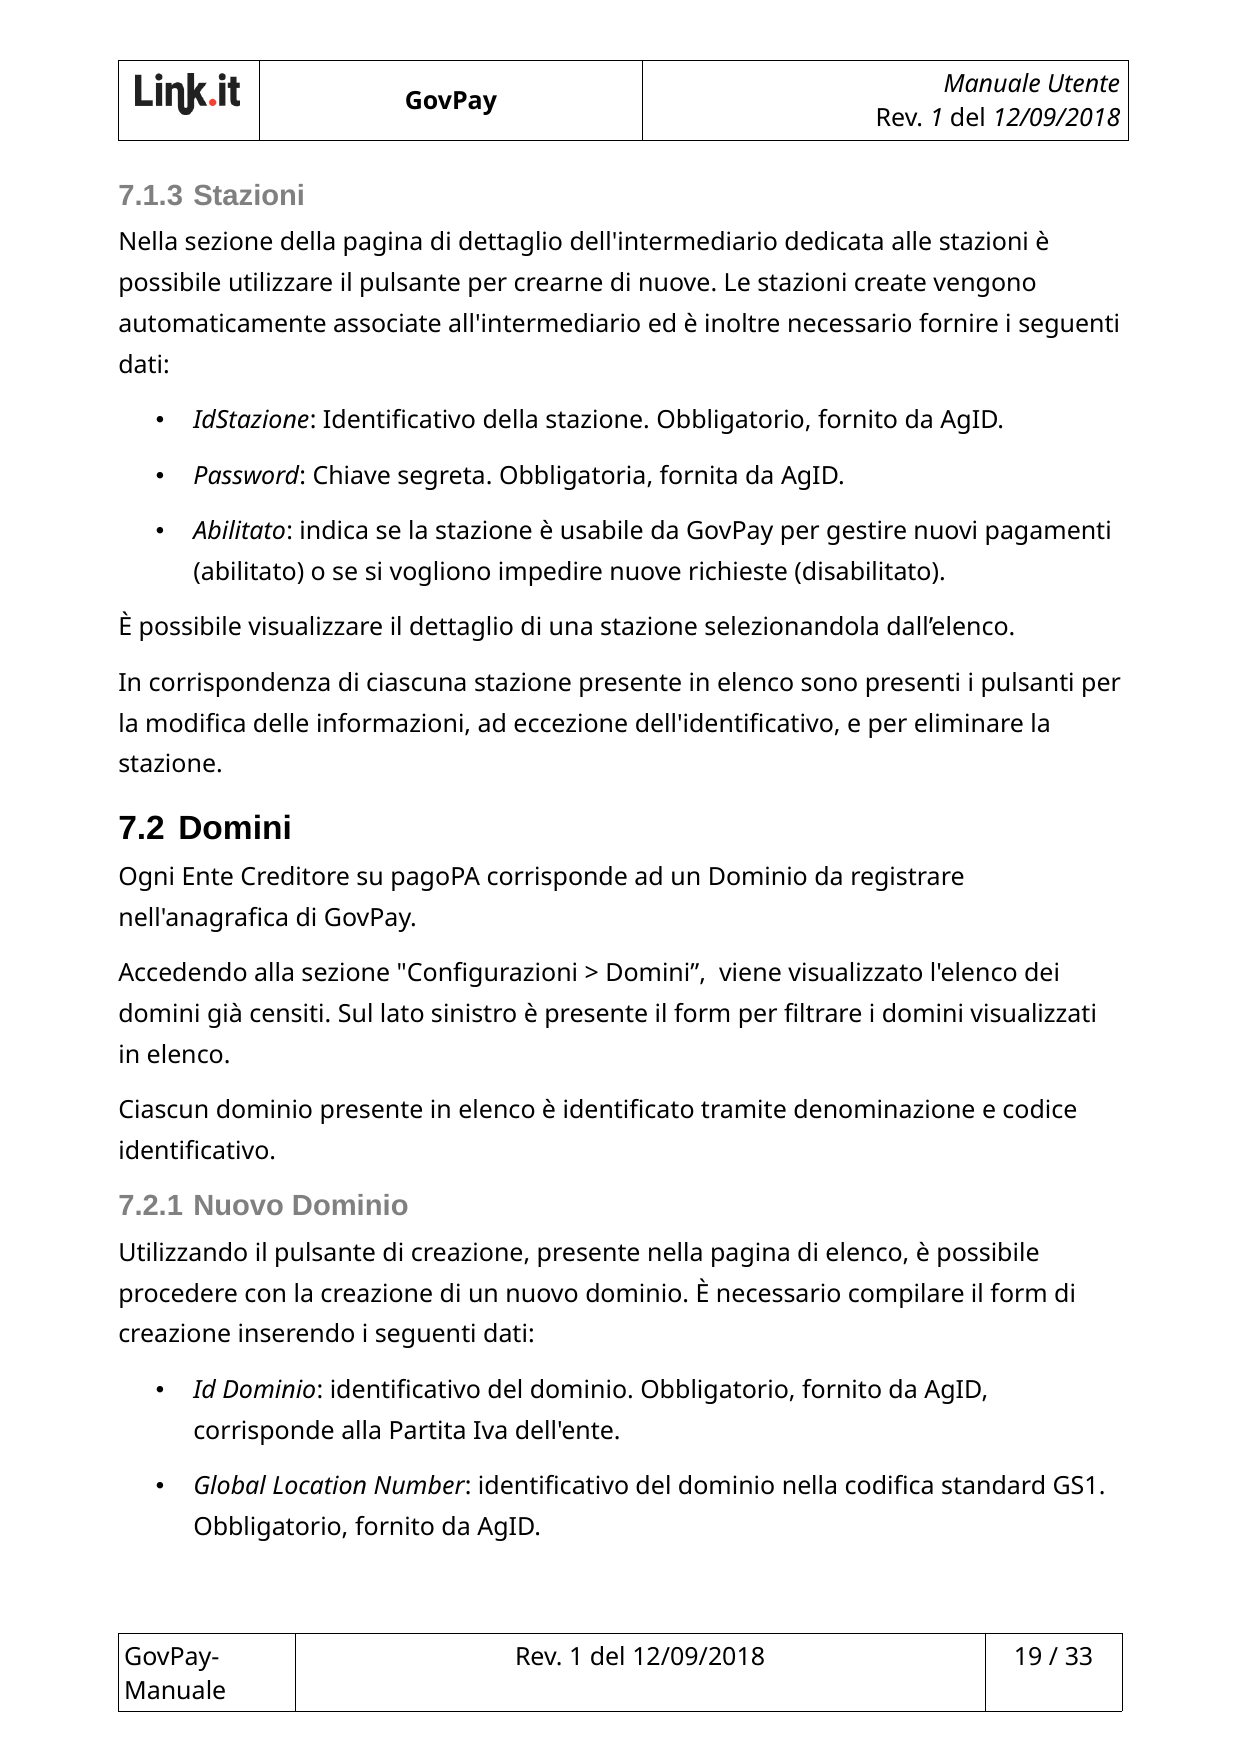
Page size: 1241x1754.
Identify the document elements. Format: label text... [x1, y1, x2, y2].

text Ogni Ente Creditore su pagoPA corrisponde ad un Dominio da registrare nell'anagrafica di GovPay. [118, 859, 1122, 934]
text Nella sezione della pagina di dettaglio dell'intermediario dedicata alle stazioni è possibile utilizzare il pulsante per crearne di nuove. Le stazioni create vengono automaticamente associate all'intermediario ed è inoltre necessario fornire i seguenti dati: [118, 224, 1122, 381]
text Ciascun dominio presente in elenco è identificato tramite denominazione e codice identificativo. [118, 1092, 1122, 1167]
subtitle Stazioni [118, 178, 1122, 211]
list IdStazione: Identificativo della stazione. Obbligatorio, fornito da AgID. [156, 402, 1122, 436]
text Utilizzando il pulsante di creazione, presente nella pagina di elenco, è possibile procedere con la creazione di un nuovo dominio. È necessario compilare il form di creazione inserendo i seguenti dati: [118, 1234, 1122, 1350]
text È possibile visualizzare il dettaglio di una stazione selezionandola dall’elenco. [118, 609, 1122, 643]
subtitle Nuovo Dominio [118, 1188, 1122, 1222]
picture [123, 65, 254, 119]
text In corrispondenza di ciascuna stazione presente in elenco sono presenti i pulsanti per la modifica delle informazioni, ad eccezione dell'identificativo, e per eliminare la stazione. [118, 664, 1122, 780]
list Password: Chiave segreta. Obbligatoria, fornita da AgID. [156, 457, 1122, 491]
list Id Dominio: identificativo del dominio. Obbligatorio, fornito da AgID, corrisponde alla Partita Iva dell'ente. [156, 1372, 1122, 1446]
text Accedendo alla sezione "Configurazioni > Domini”, viene visualizzato l'elenco dei domini già censiti. Sul lato sinistro è presente il form per filtrare i domini visualizzati in elenco. [118, 955, 1122, 1071]
list Abilitato: indica se la stazione è usabile da GovPay per gestire nuovi pagamenti (abilitato) o se si vogliono impedire nuove richieste (disabilitato). [156, 513, 1122, 588]
subtitle Domini [118, 808, 1122, 846]
list Global Location Number: identificativo del dominio nella codifica standard GS1. Obbligatorio, fornito da AgID. [156, 1468, 1122, 1543]
